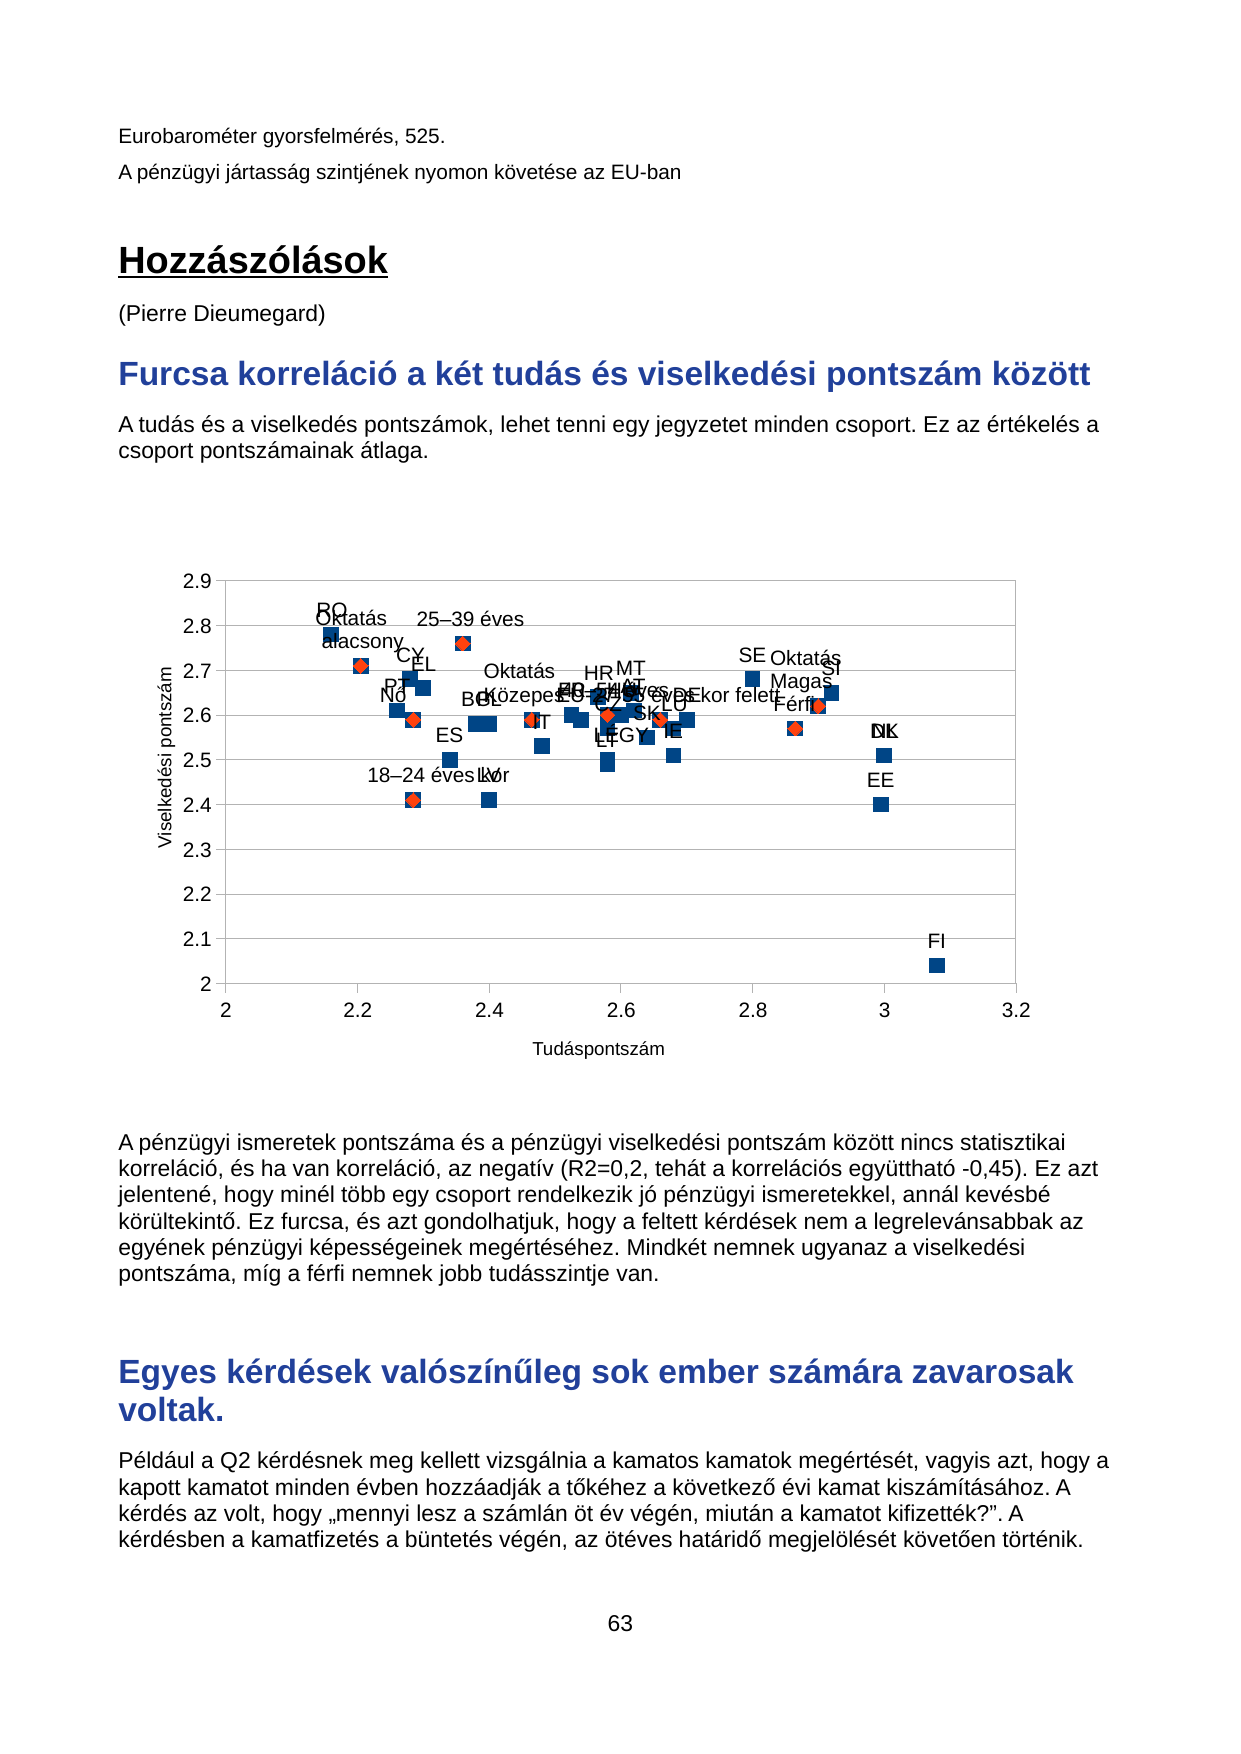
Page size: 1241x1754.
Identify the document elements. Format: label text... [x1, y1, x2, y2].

subtitle Egyes kérdések valószínűleg sok ember számára zavarosak voltak. [118, 1352, 1122, 1429]
text (Pierre Dieumegard) [118, 300, 1122, 327]
text A pénzügyi ismeretek pontszáma és a pénzügyi viselkedési pontszám között nincs statisztikai korreláció, és ha van korreláció, az negatív (R2=0,2, tehát a korrelációs együttható -0,45). Ez azt jelentené, hogy minél több egy csoport rendelkezik jó pénzügyi ismeretekkel, annál kevésbé körültekintő. Ez furcsa, és azt gondolhatjuk, hogy a feltett kérdések nem a legrelevánsabbak az egyének pénzügyi képességeinek megértéséhez. Mindkét nemnek ugyanaz a viselkedési pontszáma, míg a férfi nemnek jobb tudásszintje van. [118, 1128, 1122, 1287]
text A tudás és a viselkedés pontszámok, lehet tenni egy jegyzetet minden csoport. Ez az értékelés a csoport pontszámainak átlaga. [118, 411, 1122, 463]
text Például a Q2 kérdésnek meg kellett vizsgálnia a kamatos kamatok megértését, vagyis azt, hogy a kapott kamatot minden évben hozzáadják a tőkéhez a következő évi kamat kiszámításához. A kérdés az volt, hogy „mennyi lesz a számlán öt év végén, miután a kamatot kifizették?”. A kérdésben a kamatfizetés a büntetés végén, az ötéves határidő megjelölését követően történik. [118, 1447, 1122, 1553]
subtitle Furcsa korreláció a két tudás és viselkedési pontszám között [118, 353, 1122, 392]
subtitle Hozzászólások [118, 238, 1122, 282]
